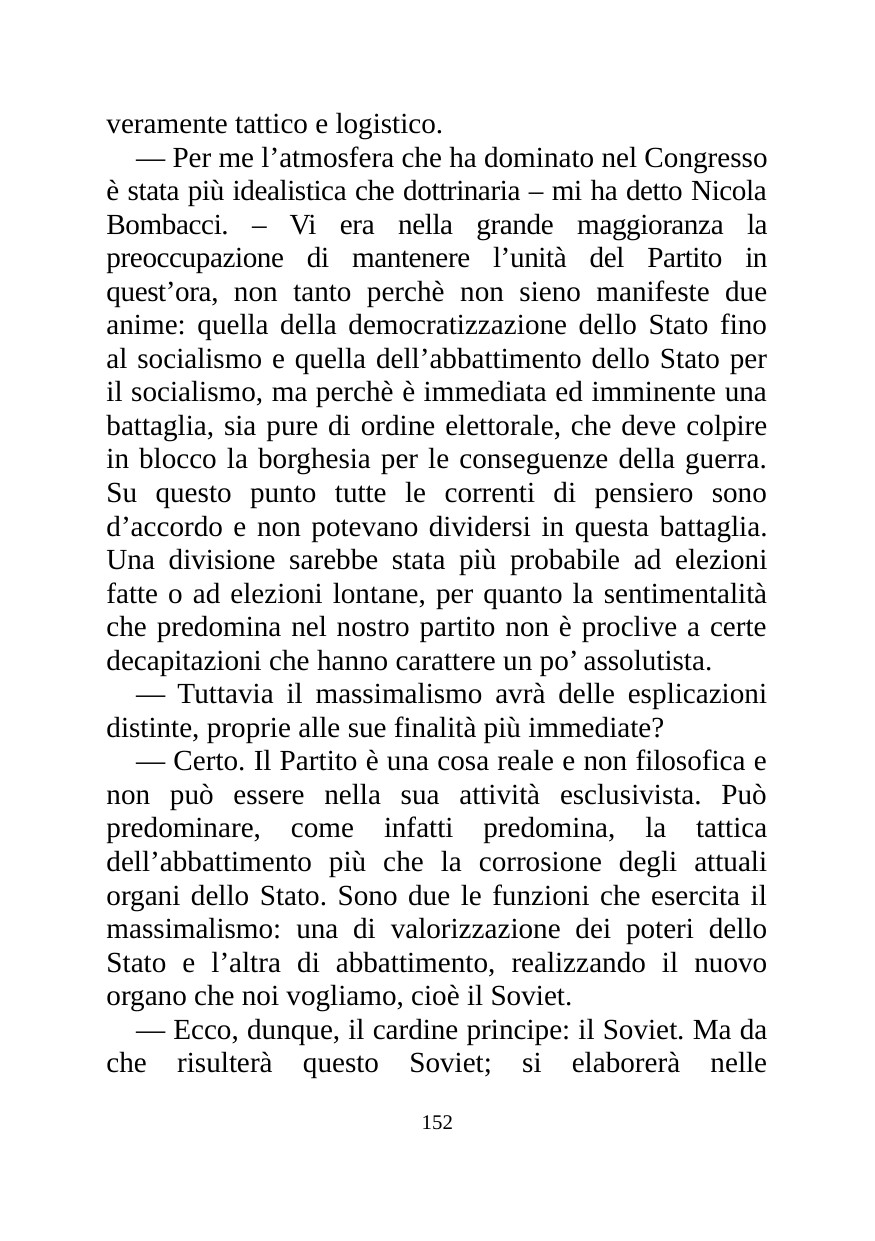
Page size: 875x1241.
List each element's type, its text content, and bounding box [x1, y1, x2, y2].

text — Ecco, dunque, il cardine principe: il Soviet. Ma da che risulterà questo Soviet; si elaborerà nelle [106, 1012, 768, 1079]
text veramente tattico e logistico. [106, 106, 768, 140]
text — Per me l’atmosfera che ha dominato nel Congresso è stata più idealistica che dottrinaria – mi ha detto Nicola Bombacci. – Vi era nella grande maggioranza la preoccupazione di mantenere l’unità del Partito in quest’ora, non tanto perchè non sieno manifeste due anime: quella della democratizzazione dello Stato fino al socialismo e quella dell’abbattimento dello Stato per il socialismo, ma perchè è immediata ed imminente una battaglia, sia pure di ordine elettorale, che deve colpire in blocco la borghesia per le conseguenze della guerra. Su questo punto tutte le correnti di pensiero sono d’accordo e non potevano dividersi in questa battaglia. Una divisione sarebbe stata più probabile ad elezioni fatte o ad elezioni lontane, per quanto la sentimentalità che predomina nel nostro partito non è proclive a certe decapitazioni che hanno carattere un po’ assolutista. [106, 140, 768, 676]
text — Tuttavia il massimalismo avrà delle esplicazioni distinte, proprie alle sue finalità più immediate? [106, 676, 768, 743]
text — Certo. Il Partito è una cosa reale e non filosofica e non può essere nella sua attività esclusivista. Può predominare, come infatti predomina, la tattica dell’abbattimento più che la corrosione degli attuali organi dello Stato. Sono due le funzioni che esercita il massimalismo: una di valorizzazione dei poteri dello Stato e l’altra di abbattimento, realizzando il nuovo organo che noi vogliamo, cioè il Soviet. [106, 743, 768, 1012]
